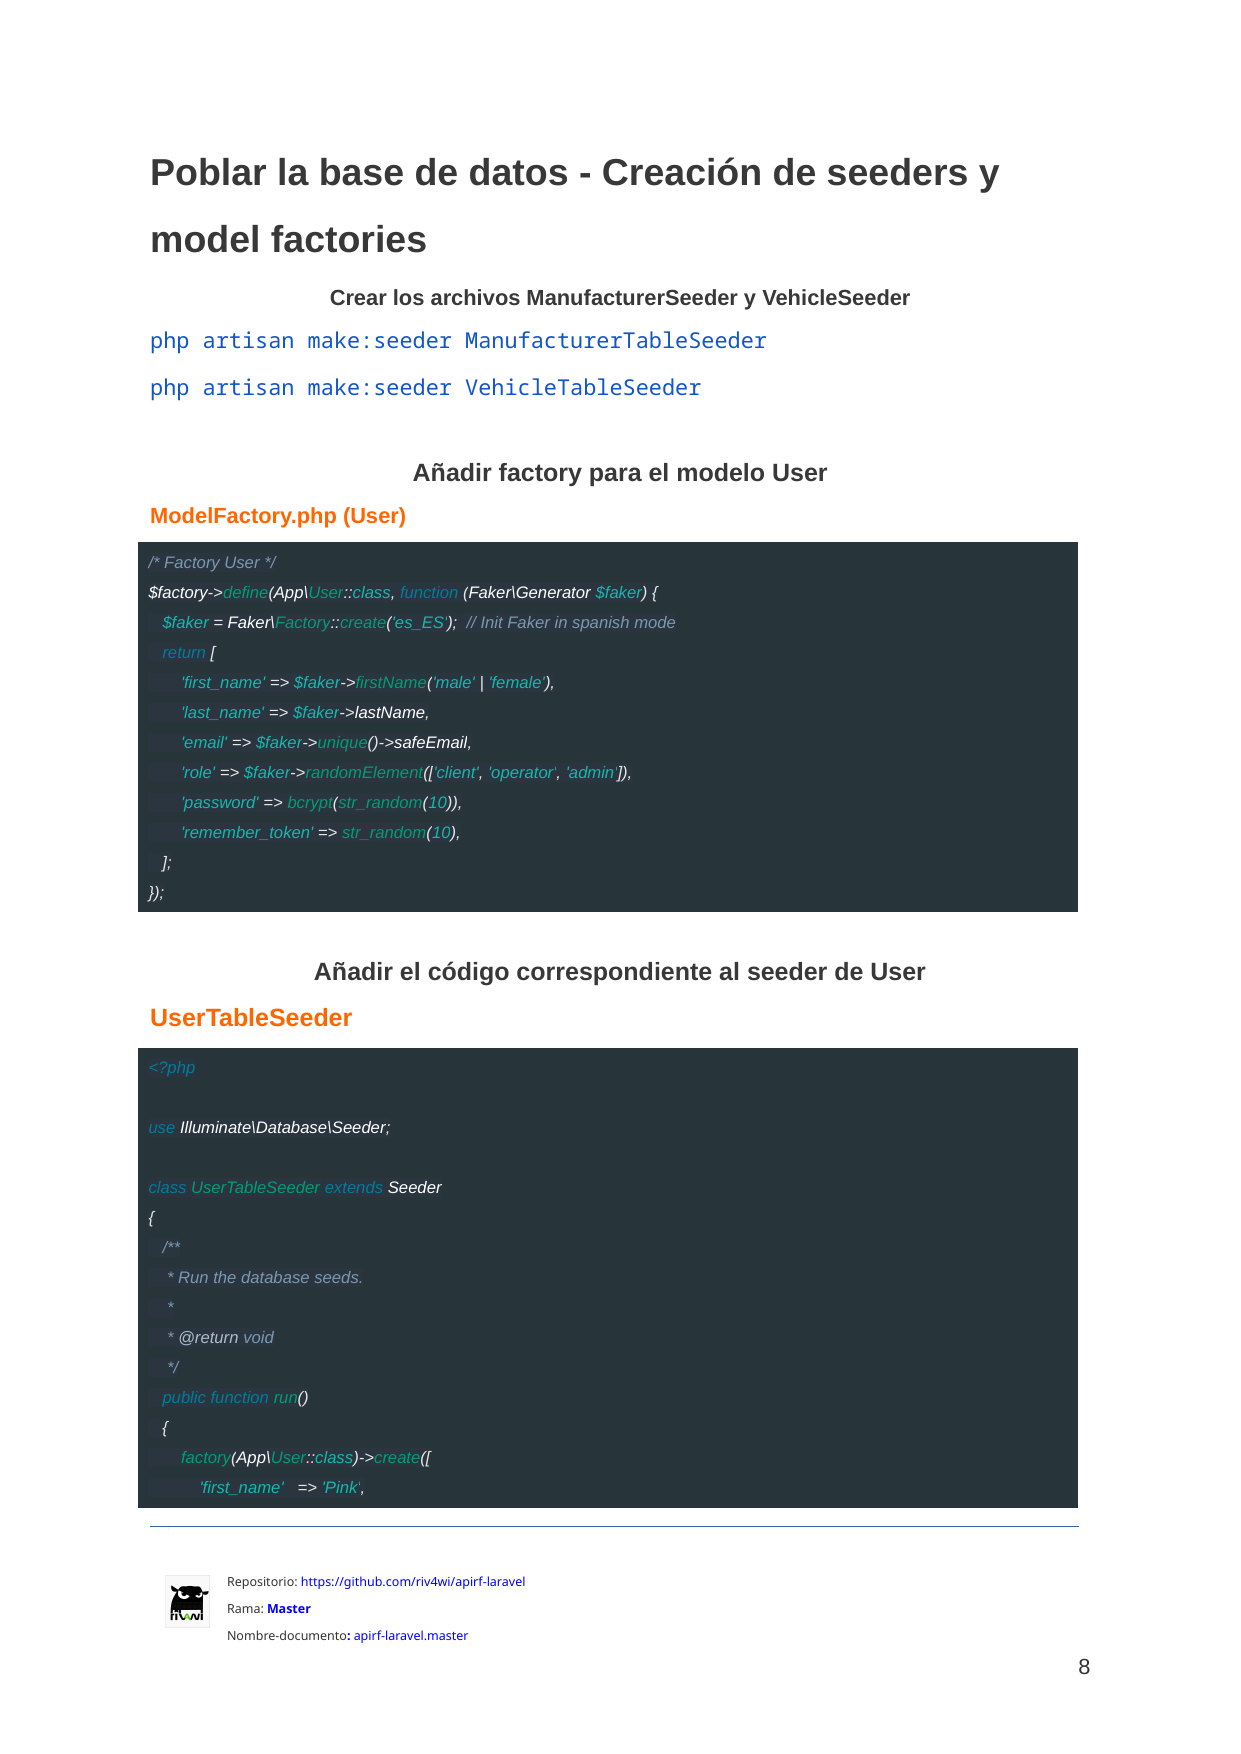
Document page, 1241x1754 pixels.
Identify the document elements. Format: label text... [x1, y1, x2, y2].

text Añadir el código correspondiente al seeder de User [150, 957, 1090, 986]
table_header /* Factory User */ $factory->define(App\User::class, function (Faker\Generator $faker) { $faker = Faker\Factory::create('es_ES'); // Init Faker in spanish mode return [ 'first_name' => $faker->firstName('male' | 'female'), 'last_name' => $faker->lastName, 'email' => $faker->unique()->safeEmail, 'role' => $faker->randomElement(['client', 'operator', 'admin']), 'password' => bcrypt(str_random(10)), 'remember_token' => str_random(10), ]; }); [138, 542, 1078, 912]
text UserTableSeeder [150, 1002, 1090, 1031]
subtitle Crear los archivos ManufacturerSeeder y VehicleSeeder [150, 285, 1090, 310]
text php artisan make:seeder ManufacturerTableSeeder [150, 325, 1090, 354]
text php artisan make:seeder VehicleTableSeeder [150, 371, 1090, 401]
text Añadir factory para el modelo User [150, 458, 1090, 486]
picture [165, 1575, 210, 1628]
subtitle Poblar la base de datos - Creación de seeders y model factories [150, 150, 1090, 261]
text ModelFactory.php (User) [150, 503, 1090, 528]
table_header <?php use Illuminate\Database\Seeder; class UserTableSeeder extends Seeder { /** * Run the database seeds. * * @return void */ public function run() { factory(App\User::class)->create([ 'first_name' => 'Pink', [138, 1048, 1078, 1508]
